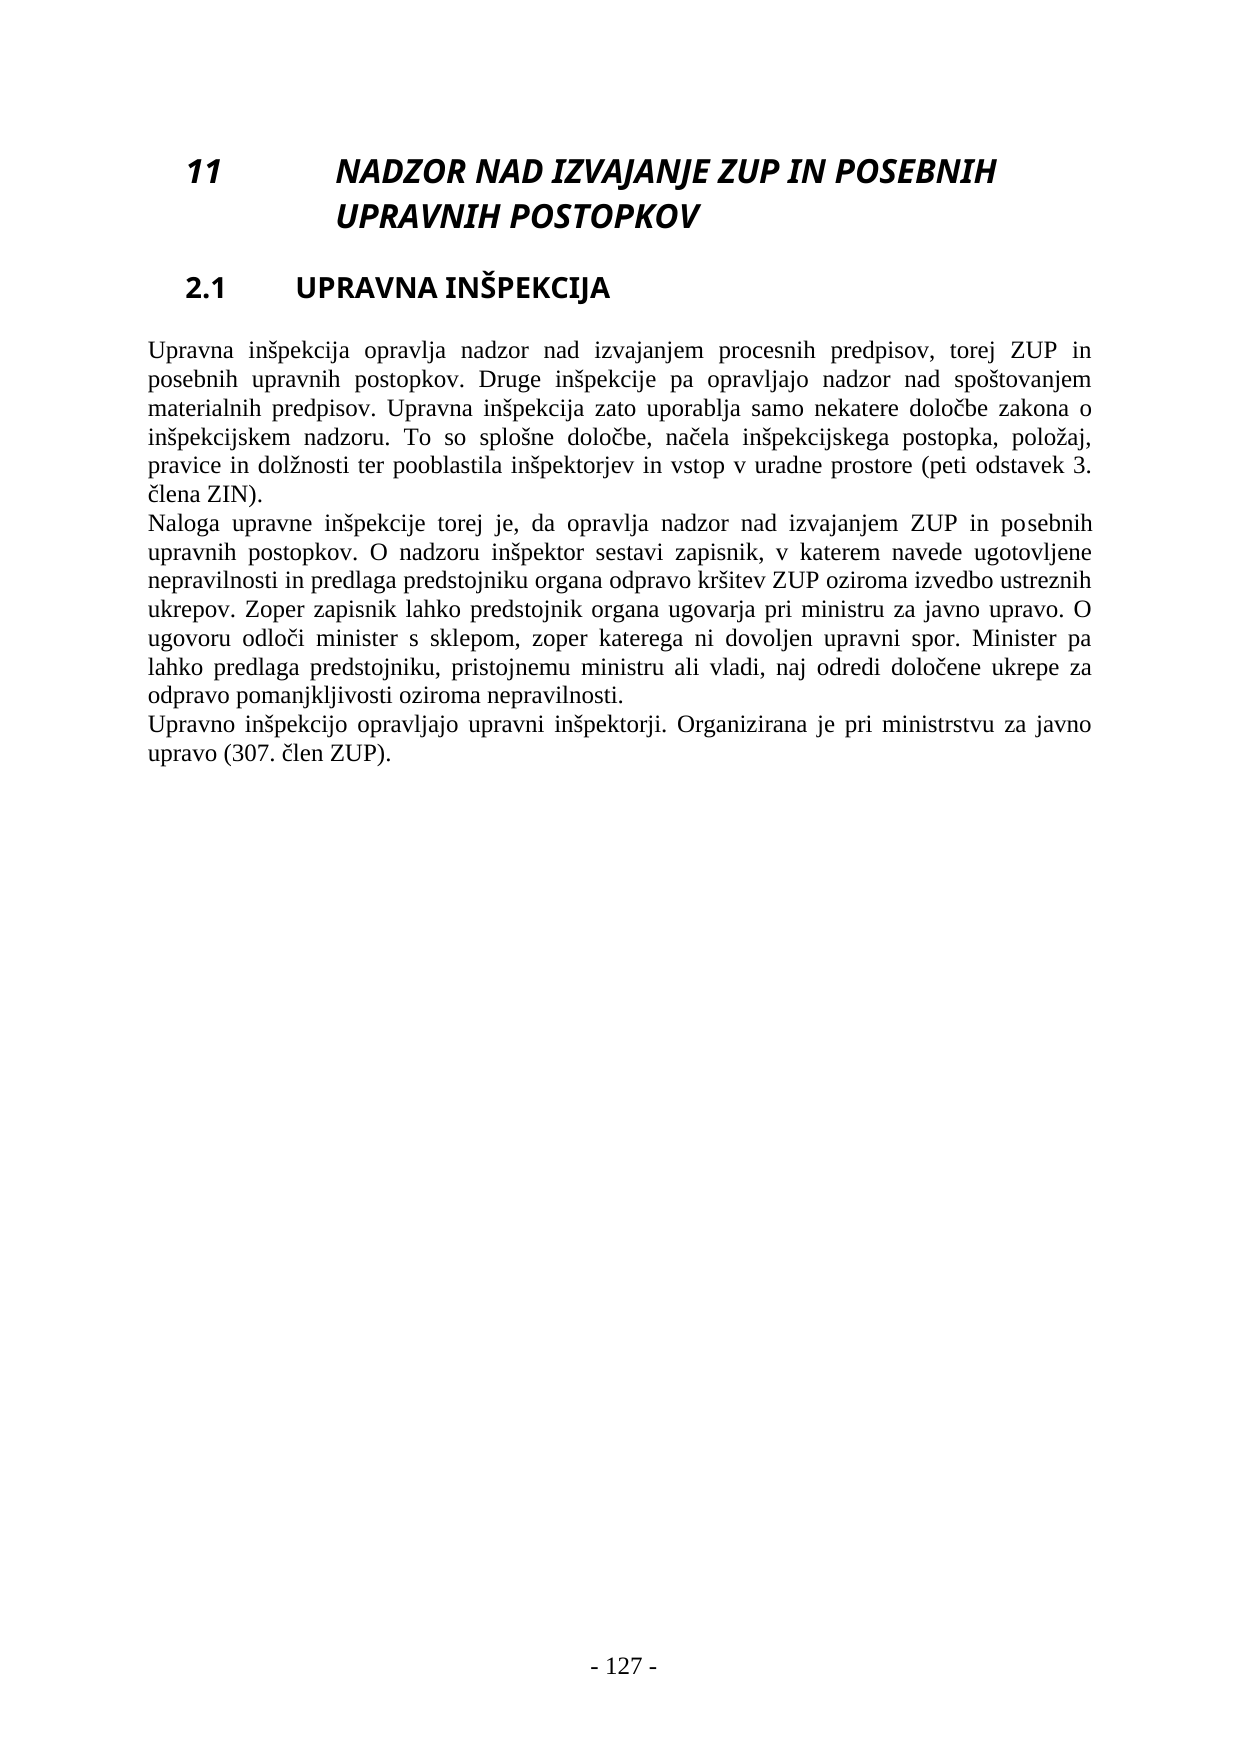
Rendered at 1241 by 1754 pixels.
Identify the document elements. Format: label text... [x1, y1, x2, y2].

subtitle NADZOR NAD IZVAJANJE ZUP IN POSEBNIH UPRAVNIH POSTOPKOV [185, 148, 1093, 238]
subtitle UPRAVNA INŠPEKCIJA [185, 267, 1093, 307]
text Upravno inšpekcijo opravljajo upravni inšpektorji. Organizirana je pri ministrstvu za javno upravo (307. člen ZUP). [148, 709, 1093, 767]
text Upravna inšpekcija opravlja nadzor nad izvajanjem procesnih predpisov, torej ZUP in posebnih upravnih postopkov. Druge inšpekcije pa opravljajo nadzor nad spoštovanjem materialnih predpisov. Upravna inšpekcija zato uporablja samo nekatere določbe zakona o inšpekcijskem nadzoru. To so splošne določbe, načela inšpekcijskega postopka, položaj, pravice in dolžnosti ter pooblastila inšpektorjev in vstop v uradne prostore (peti odstavek 3. člena ZIN). [148, 336, 1093, 508]
text Naloga upravne inšpekcije torej je, da opravlja nadzor nad izvajanjem ZUP in po­sebnih upravnih postopkov. O nadzoru inšpektor sestavi zapisnik, v katerem navede ugotovljene nepravilnosti in predlaga predstojniku organa odpravo kršitev ZUP oziroma izvedbo ustreznih ukrepov. Zoper zapisnik lahko predstojnik organa ugovarja pri ministru za javno upravo. O ugovoru odloči minister s sklepom, zoper katerega ni dovoljen upravni spor. Minister pa lahko predlaga predstojniku, pristojnemu ministru ali vladi, naj odredi določene ukrepe za odpravo pomanjkljivosti oziroma nepravilnosti. [148, 508, 1093, 709]
